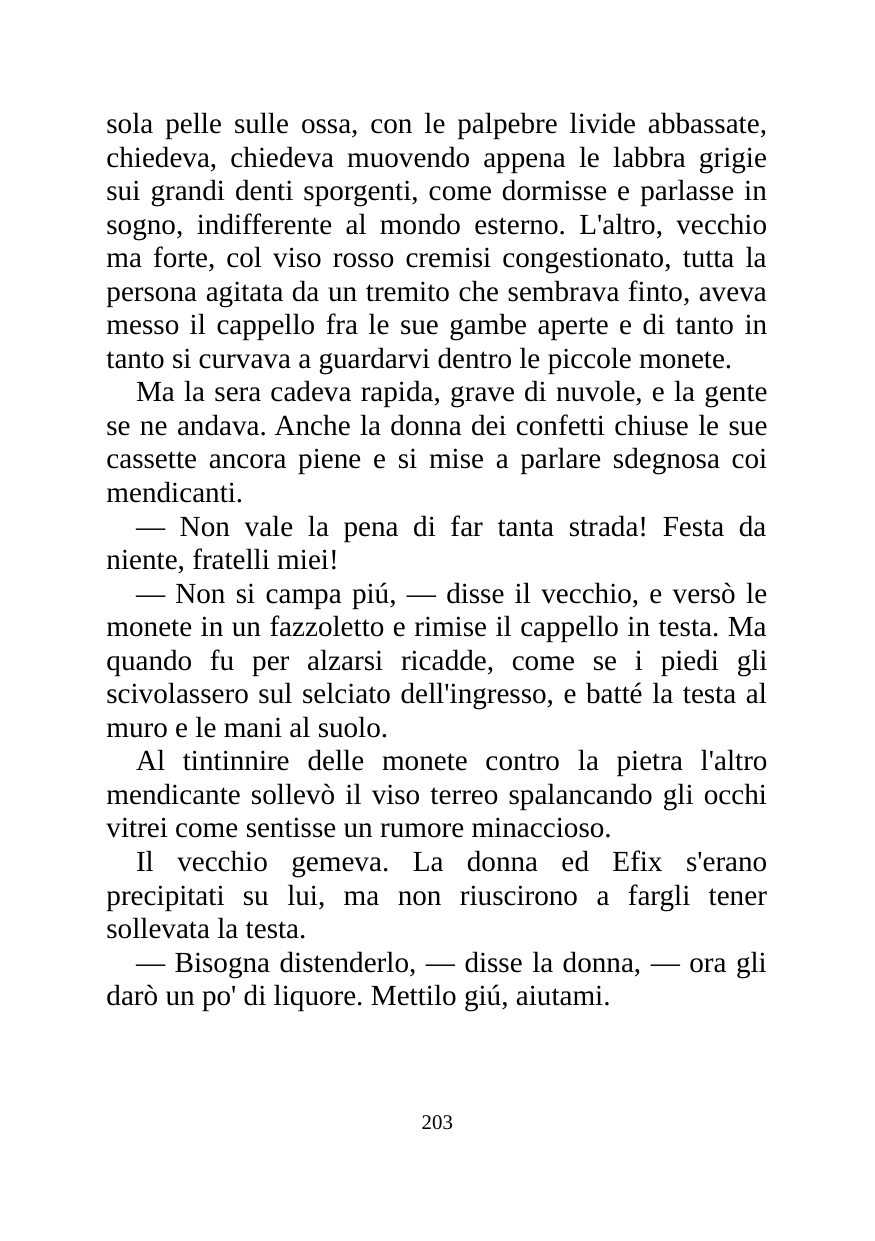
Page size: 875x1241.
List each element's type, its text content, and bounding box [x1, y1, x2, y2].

text sola pelle sulle ossa, con le palpebre livide abbassate, chiedeva, chiedeva muovendo appena le labbra grigie sui grandi denti sporgenti, come dormisse e parlasse in sogno, indifferente al mondo esterno. L'altro, vecchio ma forte, col viso rosso cremisi congestionato, tutta la persona agitata da un tremito che sembrava finto, aveva messo il cappello fra le sue gambe aperte e di tanto in tanto si curvava a guardarvi dentro le piccole monete. [106, 106, 768, 374]
text — Non vale la pena di far tanta strada! Festa da niente, fratelli miei! [106, 509, 768, 576]
text — Bisogna distenderlo, — disse la donna, — ora gli darò un po' di liquore. Mettilo giú, aiutami. [106, 945, 768, 1012]
text — Non si campa piú, — disse il vecchio, e versò le monete in un fazzoletto e rimise il cappello in testa. Ma quando fu per alzarsi ricadde, come se i piedi gli scivolassero sul selciato dell'ingresso, e batté la testa al muro e le mani al suolo. [106, 576, 768, 743]
text Al tintinnire delle monete contro la pietra l'altro mendicante sollevò il viso terreo spalancando gli occhi vitrei come sentisse un rumore minaccioso. [106, 743, 768, 844]
text Il vecchio gemeva. La donna ed Efix s'erano precipitati su lui, ma non riuscirono a fargli tener sollevata la testa. [106, 844, 768, 945]
text Ma la sera cadeva rapida, grave di nuvole, e la gente se ne andava. Anche la donna dei confetti chiuse le sue cassette ancora piene e si mise a parlare sdegnosa coi mendicanti. [106, 374, 768, 509]
